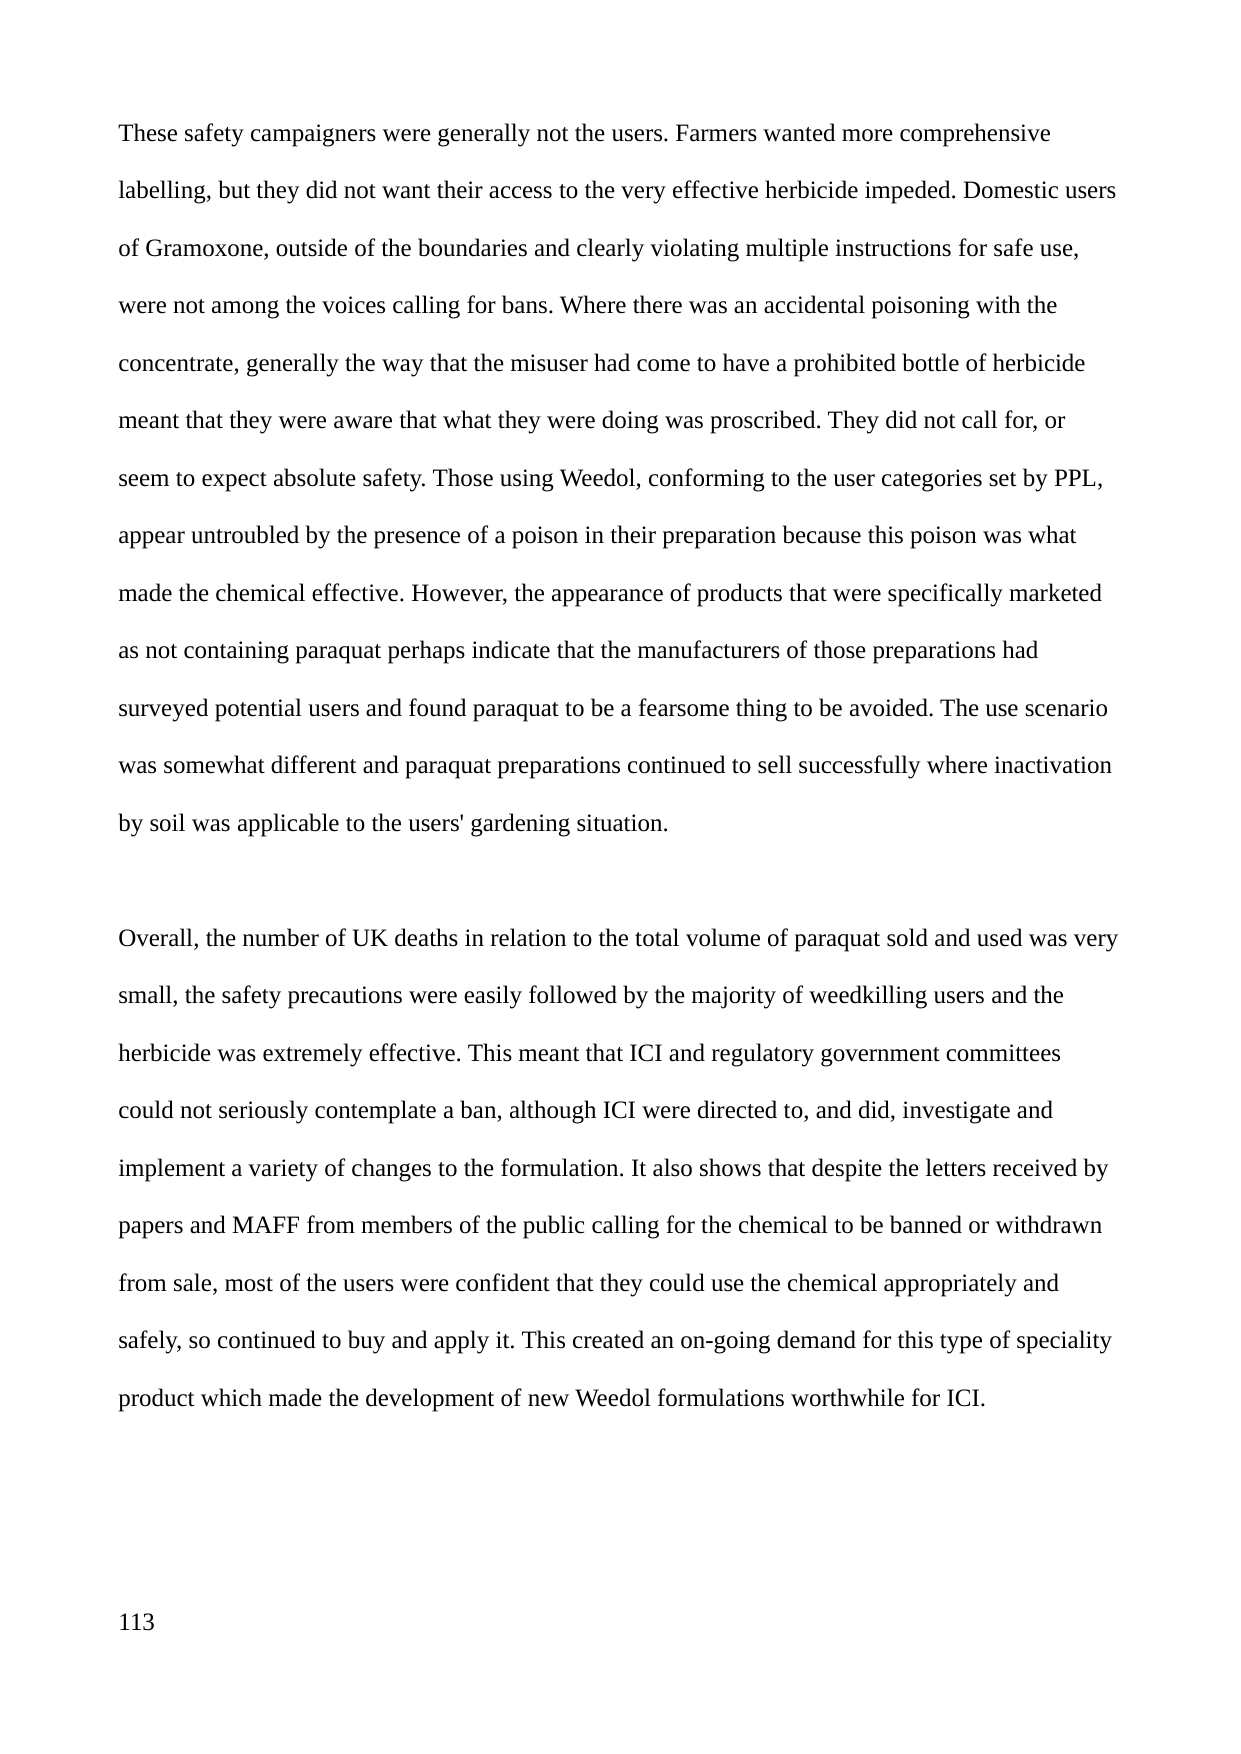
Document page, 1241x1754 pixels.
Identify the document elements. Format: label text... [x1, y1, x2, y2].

text Overall, the number of UK deaths in relation to the total volume of paraquat sold and used was very small, the safety precautions were easily followed by the majority of weedkilling users and the herbicide was extremely effective. This meant that ICI and regulatory government committees could not seriously contemplate a ban, although ICI were directed to, and did, investigate and implement a variety of changes to the formulation. It also shows that despite the letters received by papers and MAFF from members of the public calling for the chemical to be banned or withdrawn from sale, most of the users were confident that they could use the chemical appropriately and safely, so continued to buy and apply it. This created an on-going demand for this type of speciality product which made the development of new Weedol formulations worthwhile for ICI. [118, 923, 1122, 1412]
text These safety campaigners were generally not the users. Farmers wanted more comprehensive labelling, but they did not want their access to the very effective herbicide impeded. Domestic users of Gramoxone, outside of the boundaries and clearly violating multiple instructions for safe use, were not among the voices calling for bans. Where there was an accidental poisoning with the concentrate, generally the way that the misuser had come to have a prohibited bottle of herbicide meant that they were aware that what they were doing was proscribed. They did not call for, or seem to expect absolute safety. Those using Weedol, conforming to the user categories set by PPL, appear untroubled by the presence of a poison in their preparation because this poison was what made the chemical effective. However, the appearance of products that were specifically marketed as not containing paraquat perhaps indicate that the manufacturers of those preparations had surveyed potential users and found paraquat to be a fearsome thing to be avoided. The use scenario was somewhat different and paraquat preparations continued to sell successfully where inactivation by soil was applicable to the users' gardening situation. [118, 118, 1122, 837]
